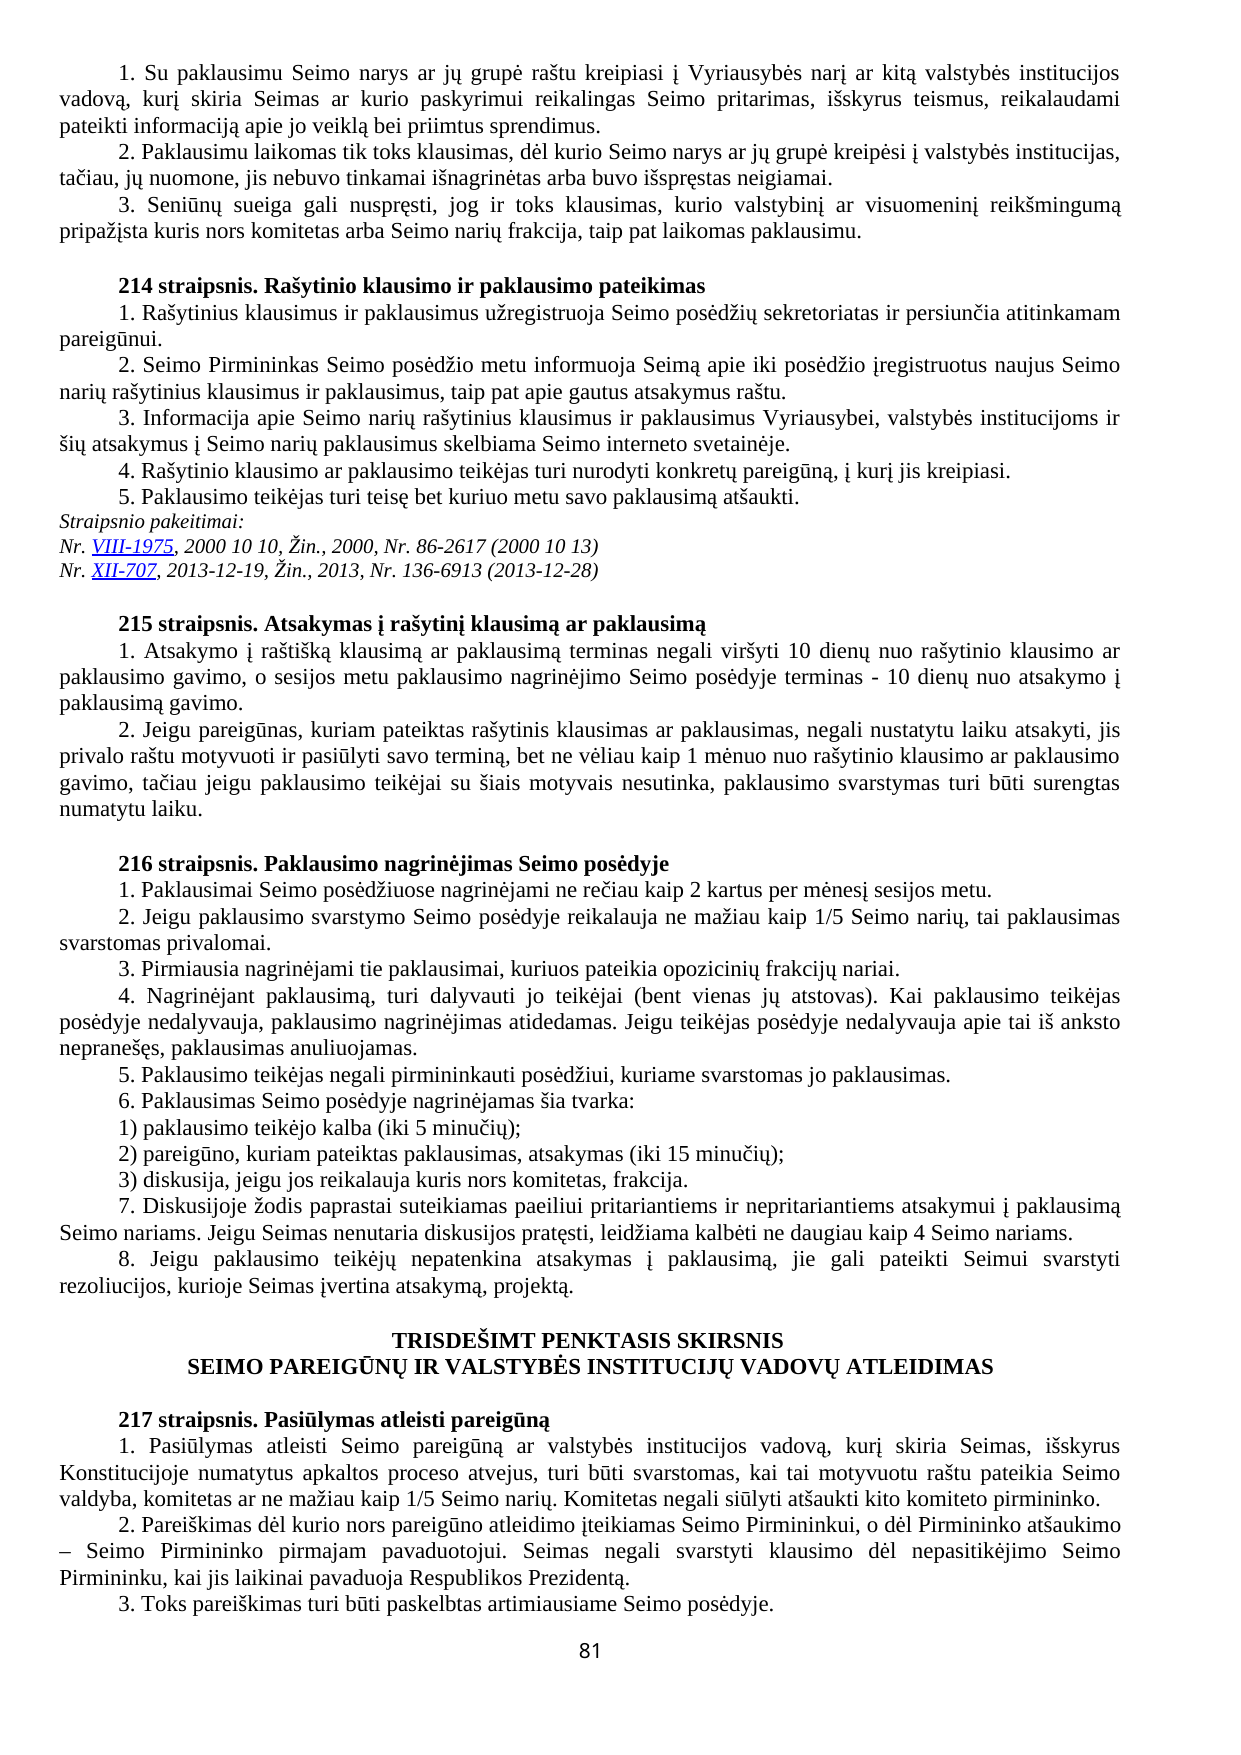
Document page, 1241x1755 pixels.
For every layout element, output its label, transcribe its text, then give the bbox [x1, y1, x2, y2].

text 3. Toks pareiškimas turi būti paskelbtas artimiausiame Seimo posėdyje. [59, 1590, 1122, 1617]
text 5. Paklausimo teikėjas negali pirmininkauti posėdžiui, kuriame svarstomas jo paklausimas. [59, 1061, 1122, 1087]
text 1. Pasiūlymas atleisti Seimo pareigūną ar valstybės institucijos vadovą, kurį skiria Seimas, išskyrus Konstitucijoje numatytus apkaltos proceso atvejus, turi būti svarstomas, kai tai motyvuotu raštu pateikia Seimo valdyba, komitetas ar ne mažiau kaip 1/5 Seimo narių. Komitetas negali siūlyti atšaukti kito komiteto pirmininko. [59, 1432, 1122, 1511]
text 2. Jeigu pareigūnas, kuriam pateiktas rašytinis klausimas ar paklausimas, negali nustatytu laiku atsakyti, jis privalo raštu motyvuoti ir pasiūlyti savo terminą, bet ne vėliau kaip 1 mėnuo nuo rašytinio klausimo ar paklausimo gavimo, tačiau jeigu paklausimo teikėjai su šiais motyvais nesutinka, paklausimo svarstymas turi būti surengtas numatytu laiku. [59, 716, 1122, 821]
text 217 straipsnis. Pasiūlymas atleisti pareigūną [59, 1406, 1122, 1432]
text 216 straipsnis. Paklausimo nagrinėjimas Seimo posėdyje [59, 850, 1122, 876]
text 8. Jeigu paklausimo teikėjų nepatenkina atsakymas į paklausimą, jie gali pateikti Seimui svarstyti rezoliucijos, kurioje Seimas įvertina atsakymą, projektą. [59, 1245, 1122, 1298]
text Nr. XII-707, 2013-12-19, Žin., 2013, Nr. 136-6913 (2013-12-28) [59, 558, 1122, 582]
text 2. Jeigu paklausimo svarstymo Seimo posėdyje reikalauja ne mažiau kaip 1/5 Seimo narių, tai paklausimas svarstomas privalomai. [59, 903, 1122, 955]
text 1. Atsakymo į raštišką klausimą ar paklausimą terminas negali viršyti 10 dienų nuo rašytinio klausimo ar paklausimo gavimo, o sesijos metu paklausimo nagrinėjimo Seimo posėdyje terminas - 10 dienų nuo atsakymo į paklausimą gavimo. [59, 637, 1122, 716]
text TRISDEŠIMT PENKTASIS SKIRSNIS [59, 1327, 1122, 1353]
text 4. Rašytinio klausimo ar paklausimo teikėjas turi nurodyti konkretų pareigūną, į kurį jis kreipiasi. [59, 457, 1122, 483]
text 2) pareigūno, kuriam pateiktas paklausimas, atsakymas (iki 15 minučių); [59, 1140, 1122, 1166]
text 1. Paklausimai Seimo posėdžiuose nagrinėjami ne rečiau kaip 2 kartus per mėnesį sesijos metu. [59, 876, 1122, 903]
text 1. Rašytinius klausimus ir paklausimus užregistruoja Seimo posėdžių sekretoriatas ir persiunčia atitinkamam pareigūnui. [59, 299, 1122, 351]
text 6. Paklausimas Seimo posėdyje nagrinėjamas šia tvarka: [59, 1087, 1122, 1113]
text 3. Pirmiausia nagrinėjami tie paklausimai, kuriuos pateikia opozicinių frakcijų nariai. [59, 955, 1122, 982]
text 2. Seimo Pirmininkas Seimo posėdžio metu informuoja Seimą apie iki posėdžio įregistruotus naujus Seimo narių rašytinius klausimus ir paklausimus, taip pat apie gautus atsakymus raštu. [59, 351, 1122, 404]
text 4. Nagrinėjant paklausimą, turi dalyvauti jo teikėjai (bent vienas jų atstovas). Kai paklausimo teikėjas posėdyje nedalyvauja, paklausimo nagrinėjimas atidedamas. Jeigu teikėjas posėdyje nedalyvauja apie tai iš anksto nepranešęs, paklausimas anuliuojamas. [59, 982, 1122, 1061]
text Nr. VIII-1975, 2000 10 10, Žin., 2000, Nr. 86-2617 (2000 10 13) [59, 533, 1122, 558]
text Straipsnio pakeitimai: [59, 509, 1122, 533]
text 3. Seniūnų sueiga gali nuspręsti, jog ir toks klausimas, kurio valstybinį ar visuomeninį reikšmingumą pripažįsta kuris nors komitetas arba Seimo narių frakcija, taip pat laikomas paklausimu. [59, 191, 1122, 243]
text 1. Su paklausimu Seimo narys ar jų grupė raštu kreipiasi į Vyriausybės narį ar kitą valstybės institucijos vadovą, kurį skiria Seimas ar kurio paskyrimui reikalingas Seimo pritarimas, išskyrus teismus, reikalaudami pateikti informaciją apie jo veiklą bei priimtus sprendimus. [59, 59, 1122, 138]
text SEIMO PAREIGŪNŲ IR VALSTYBĖS INSTITUCIJŲ VADOVŲ ATLEIDIMAS [59, 1353, 1122, 1379]
text 1) paklausimo teikėjo kalba (iki 5 minučių); [59, 1113, 1122, 1140]
text 2. Pareiškimas dėl kurio nors pareigūno atleidimo įteikiamas Seimo Pirmininkui, o dėl Pirmininko atšaukimo – Seimo Pirmininko pirmajam pavaduotojui. Seimas negali svarstyti klausimo dėl nepasitikėjimo Seimo Pirmininku, kai jis laikinai pavaduoja Respublikos Prezidentą. [59, 1511, 1122, 1590]
text 214 straipsnis. Rašytinio klausimo ir paklausimo pateikimas [59, 272, 1122, 299]
text 5. Paklausimo teikėjas turi teisę bet kuriuo metu savo paklausimą atšaukti. [59, 483, 1122, 509]
text 7. Diskusijoje žodis paprastai suteikiamas paeiliui pritariantiems ir nepritariantiems atsakymui į paklausimą Seimo nariams. Jeigu Seimas nenutaria diskusijos pratęsti, leidžiama kalbėti ne daugiau kaip 4 Seimo nariams. [59, 1193, 1122, 1245]
text 3) diskusija, jeigu jos reikalauja kuris nors komitetas, frakcija. [59, 1166, 1122, 1193]
text 215 straipsnis. Atsakymas į rašytinį klausimą ar paklausimą [59, 610, 1122, 637]
text 2. Paklausimu laikomas tik toks klausimas, dėl kurio Seimo narys ar jų grupė kreipėsi į valstybės institucijas, tačiau, jų nuomone, jis nebuvo tinkamai išnagrinėtas arba buvo išspręstas neigiamai. [59, 138, 1122, 191]
text 3. Informacija apie Seimo narių rašytinius klausimus ir paklausimus Vyriausybei, valstybės institucijoms ir šių atsakymus į Seimo narių paklausimus skelbiama Seimo interneto svetainėje. [59, 404, 1122, 457]
